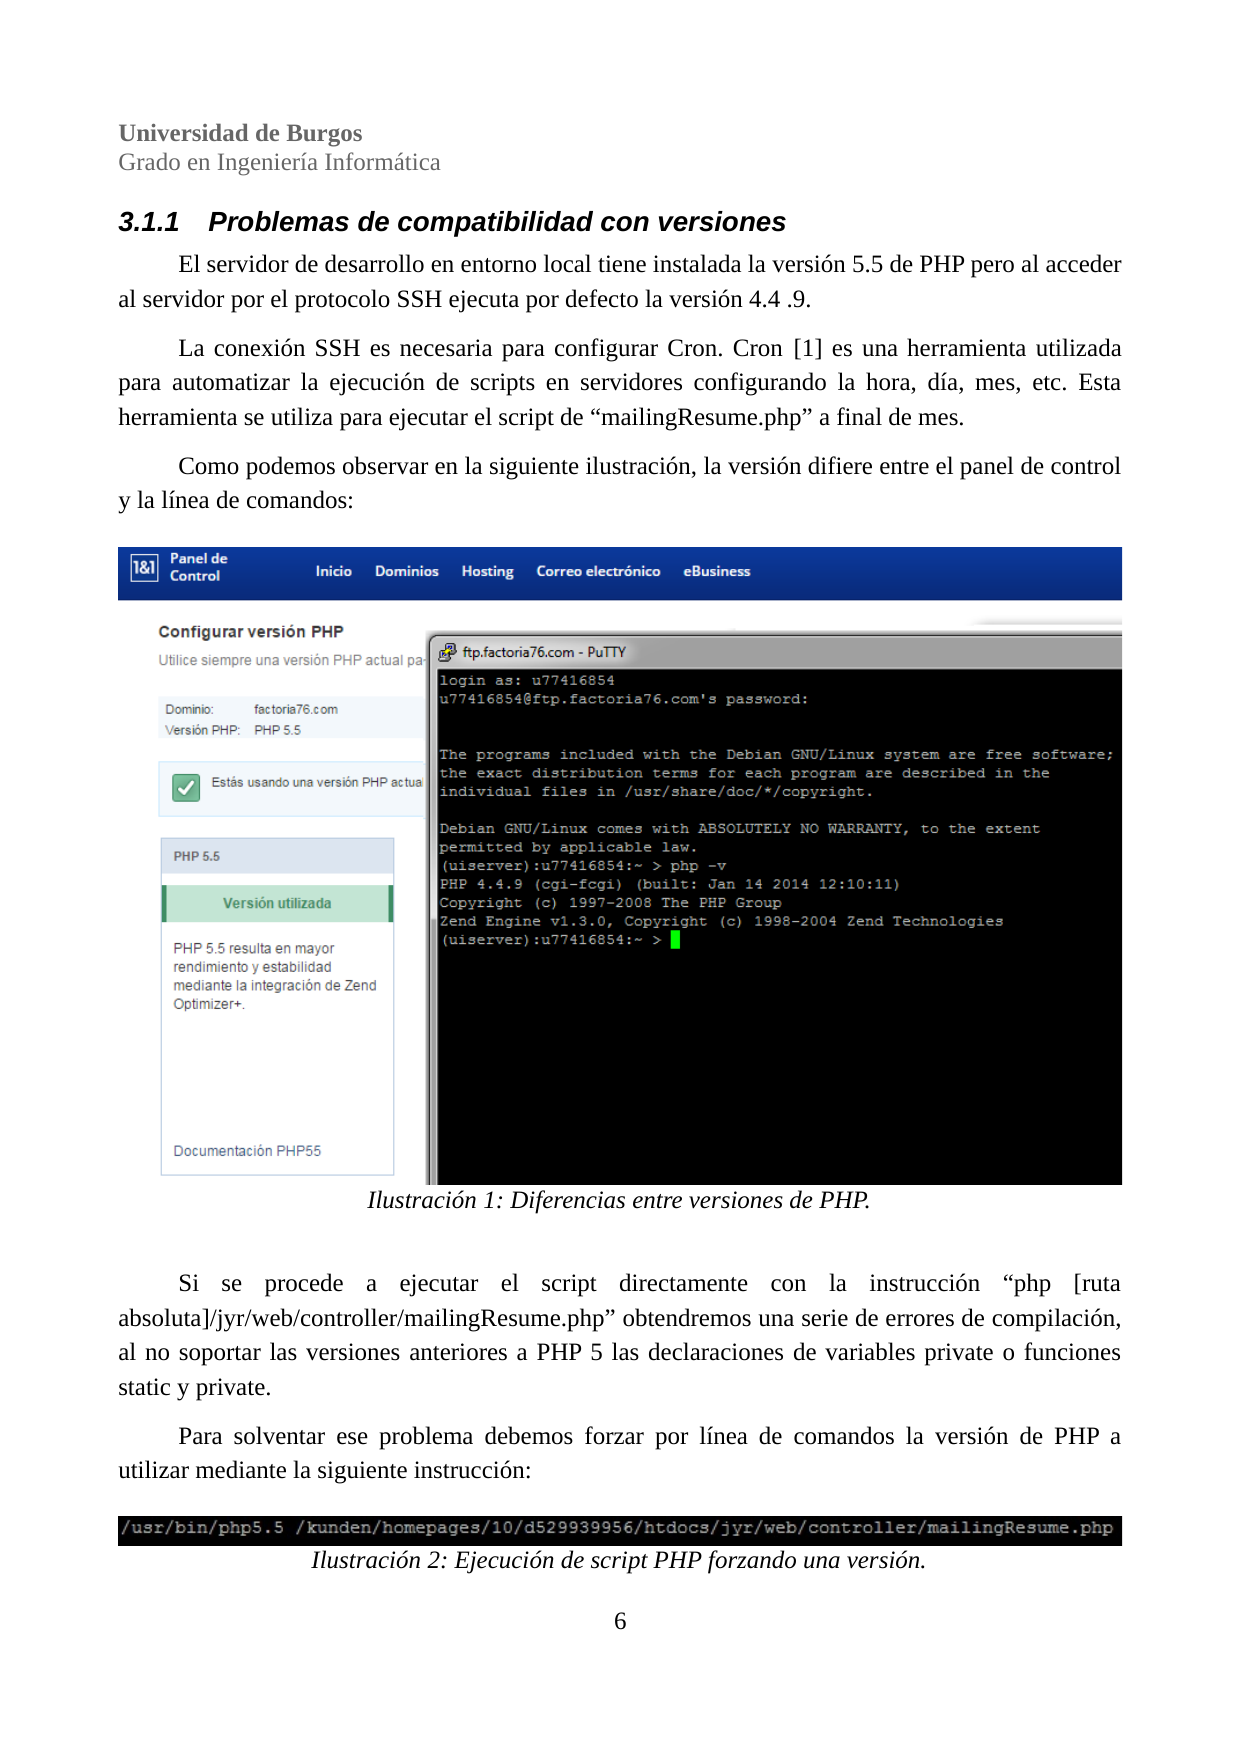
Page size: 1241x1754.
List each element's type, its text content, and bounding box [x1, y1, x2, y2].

subtitle Problemas de compatibilidad con versiones [118, 205, 1122, 237]
text Para solventar ese problema debemos forzar por línea de comandos la versión de PHP a utilizar mediante la siguiente instrucción: [118, 1421, 1122, 1484]
text Si se procede a ejecutar el script directamente con la instrucción “php [ruta absoluta]/jyr/web/controller/mailingResume.php” obtendremos una serie de errores de compilación, al no soportar las versiones anteriores a PHP 5 las declaraciones de variables private o funciones static y private. [118, 1268, 1122, 1400]
text Ilustración 1: Diferencias entre versiones de PHP. [118, 1185, 1122, 1213]
text La conexión SSH es necesaria para configurar Cron. Cron [1] es una herramienta utilizada para automatizar la ejecución de scripts en servidores configurando la hora, día, mes, etc. Esta herramienta se utiliza para ejecutar el script de “mailingResume.php” a final de mes. [118, 333, 1122, 431]
picture [118, 547, 1123, 1185]
text El servidor de desarrollo en entorno local tiene instalada la versión 5.5 de PHP pero al acceder al servidor por el protocolo SSH ejecuta por defecto la versión 4.4 .9. [118, 249, 1122, 313]
text Ilustración 2: Ejecución de script PHP forzando una versión. [118, 1546, 1122, 1574]
picture [118, 1516, 1123, 1546]
text Como podemos observar en la siguiente ilustración, la versión difiere entre el panel de control y la línea de comandos: [118, 451, 1122, 514]
